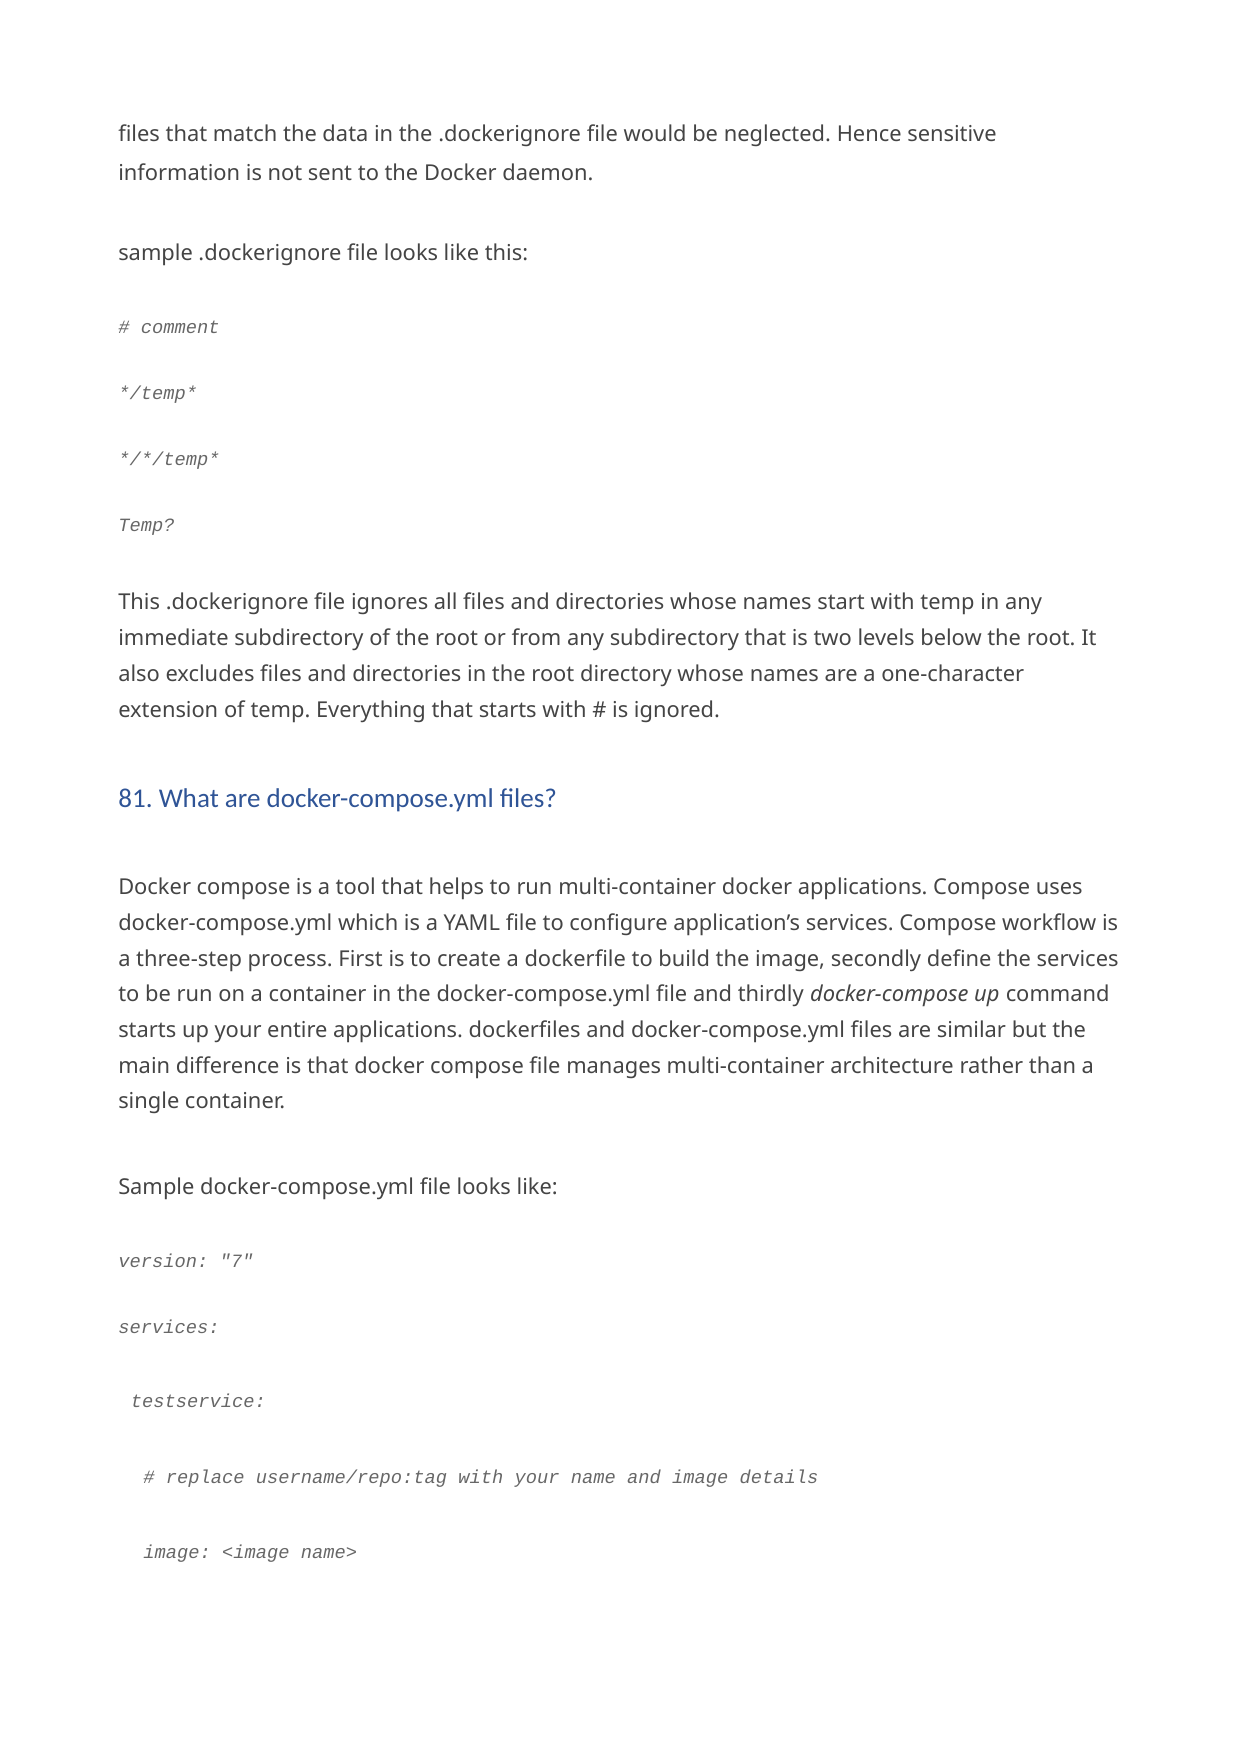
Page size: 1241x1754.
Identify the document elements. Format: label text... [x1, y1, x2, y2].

text */*/temp* [118, 449, 1122, 471]
text # replace username/repo:tag with your name and image details [118, 1460, 1122, 1489]
text Temp? [118, 516, 1122, 537]
text image: <image name> [118, 1535, 1122, 1564]
text # comment [118, 317, 1122, 339]
text version: "7" [118, 1252, 1122, 1273]
text Docker compose is a tool that helps to run multi-container docker applications. Compose uses docker-compose.yml which is a YAML file to configure application’s services. Compose workflow is a three-step process. First is to create a dockerfile to build the image, secondly define the services to be run on a container in the docker-compose.yml file and thirdly docker-compose up command starts up your entire applications. dockerfiles and docker-compose.yml files are similar but the main difference is that docker compose file manages multi-container architecture rather than a single container. [118, 871, 1122, 1115]
text files that match the data in the .dockerignore file would be neglected. Hence sensitive information is not sent to the Docker daemon. [118, 118, 1122, 186]
text testservice: [118, 1384, 1122, 1413]
text This .dockerignore file ignores all files and directories whose names start with temp in any immediate subdirectory of the root or from any subdirectory that is two levels below the root. It also excludes files and directories in the root directory whose names are a one-character extension of temp. Everything that starts with # is ignored. [118, 586, 1122, 723]
text services: [118, 1318, 1122, 1339]
text */temp* [118, 383, 1122, 405]
text sample .dockerignore file looks like this: [118, 236, 1122, 266]
subtitle 81. What are docker-compose.yml files? [118, 781, 1122, 814]
text Sample docker-compose.yml file looks like: [118, 1171, 1122, 1201]
